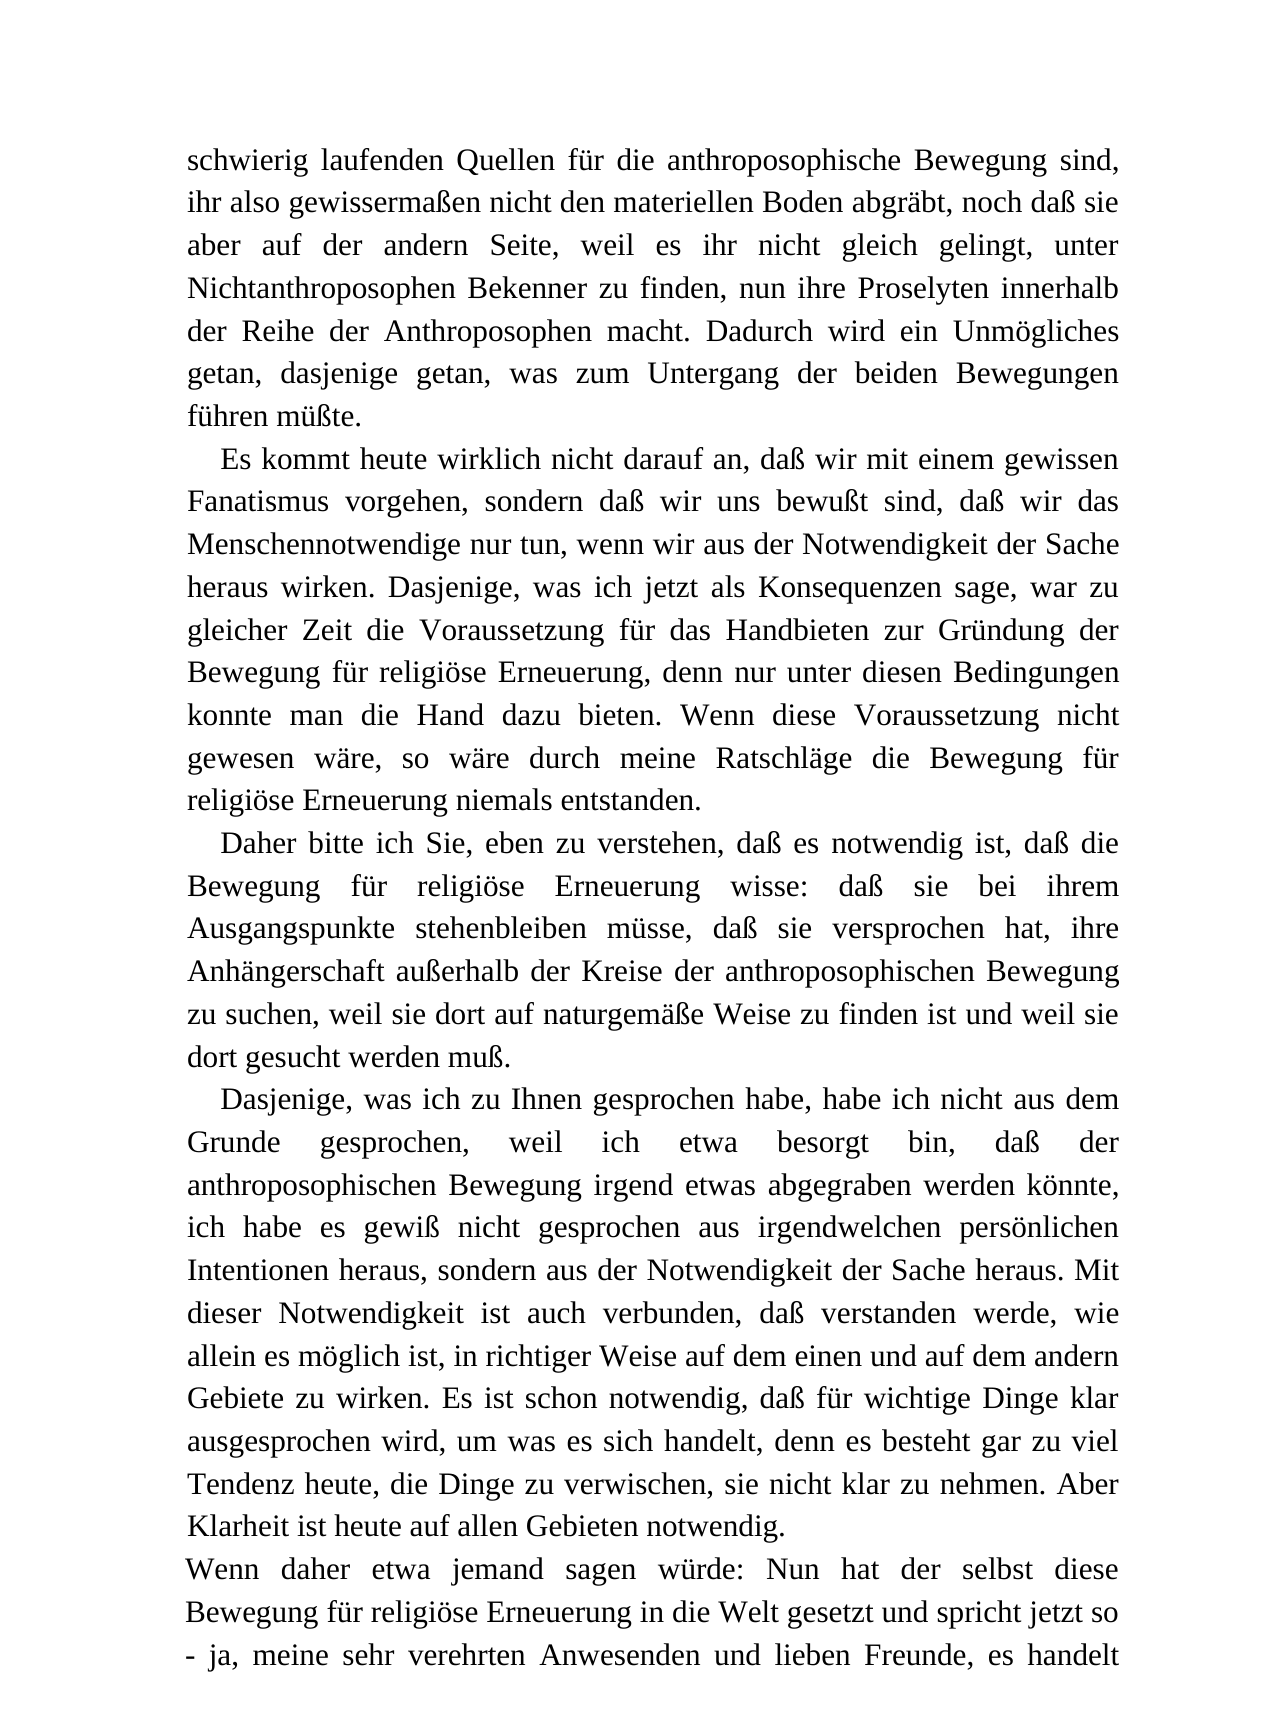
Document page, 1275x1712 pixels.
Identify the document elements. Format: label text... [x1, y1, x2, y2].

text schwierig laufenden Quellen für die anthroposophische Bewegung sind, ihr also gewissermaßen nicht den materiellen Boden abgräbt, noch daß sie aber auf der andern Seite, weil es ihr nicht gleich gelingt, unter Nichtanthroposophen Bekenner zu finden, nun ihre Proselyten innerhalb der Reihe der Anthroposophen macht. Dadurch wird ein Unmögliches getan, dasjenige getan, was zum Untergang der beiden Bewegungen führen müßte. [187, 141, 1120, 433]
text Daher bitte ich Sie, eben zu verstehen, daß es notwendig ist, daß die Bewegung für religiöse Erneuerung wisse: daß sie bei ihrem Ausgangspunkte stehenbleiben müsse, daß sie versprochen hat, ihre Anhängerschaft außerhalb der Kreise der anthroposophischen Bewegung zu suchen, weil sie dort auf naturgemäße Weise zu finden ist und weil sie dort gesucht werden muß. [187, 824, 1120, 1074]
text Es kommt heute wirklich nicht darauf an, daß wir mit einem gewissen Fanatismus vorgehen, sondern daß wir uns bewußt sind, daß wir das Menschennotwendige nur tun, wenn wir aus der Notwendigkeit der Sache heraus wirken. Dasjenige, was ich jetzt als Konsequenzen sage, war zu gleicher Zeit die Voraussetzung für das Handbieten zur Gründung der Bewegung für religiöse Erneuerung, denn nur unter diesen Bedingungen konnte man die Hand dazu bieten. Wenn diese Voraussetzung nicht gewesen wäre, so wäre durch meine Ratschläge die Bewegung für religiöse Erneuerung niemals entstanden. [187, 440, 1120, 817]
text Dasjenige, was ich zu Ihnen gesprochen habe, habe ich nicht aus dem Grunde gesprochen, weil ich etwa besorgt bin, daß der anthroposophischen Bewegung irgend etwas abgegraben werden könnte, ich habe es gewiß nicht gesprochen aus irgendwelchen persönlichen Intentionen heraus, sondern aus der Notwendigkeit der Sache heraus. Mit dieser Notwendigkeit ist auch verbunden, daß verstanden werde, wie allein es möglich ist, in richtiger Weise auf dem einen und auf dem andern Gebiete zu wirken. Es ist schon notwendig, daß für wichtige Dinge klar ausgesprochen wird, um was es sich handelt, denn es besteht gar zu viel Tendenz heute, die Dinge zu verwischen, sie nicht klar zu nehmen. Aber Klarheit ist heute auf allen Gebieten notwendig. [187, 1081, 1120, 1543]
text Wenn daher etwa jemand sagen würde: Nun hat der selbst diese Bewegung für religiöse Erneuerung in die Welt gesetzt und spricht jetzt so - ja, meine sehr verehrten Anwesenden und lieben Freunde, es handelt [185, 1550, 1120, 1672]
